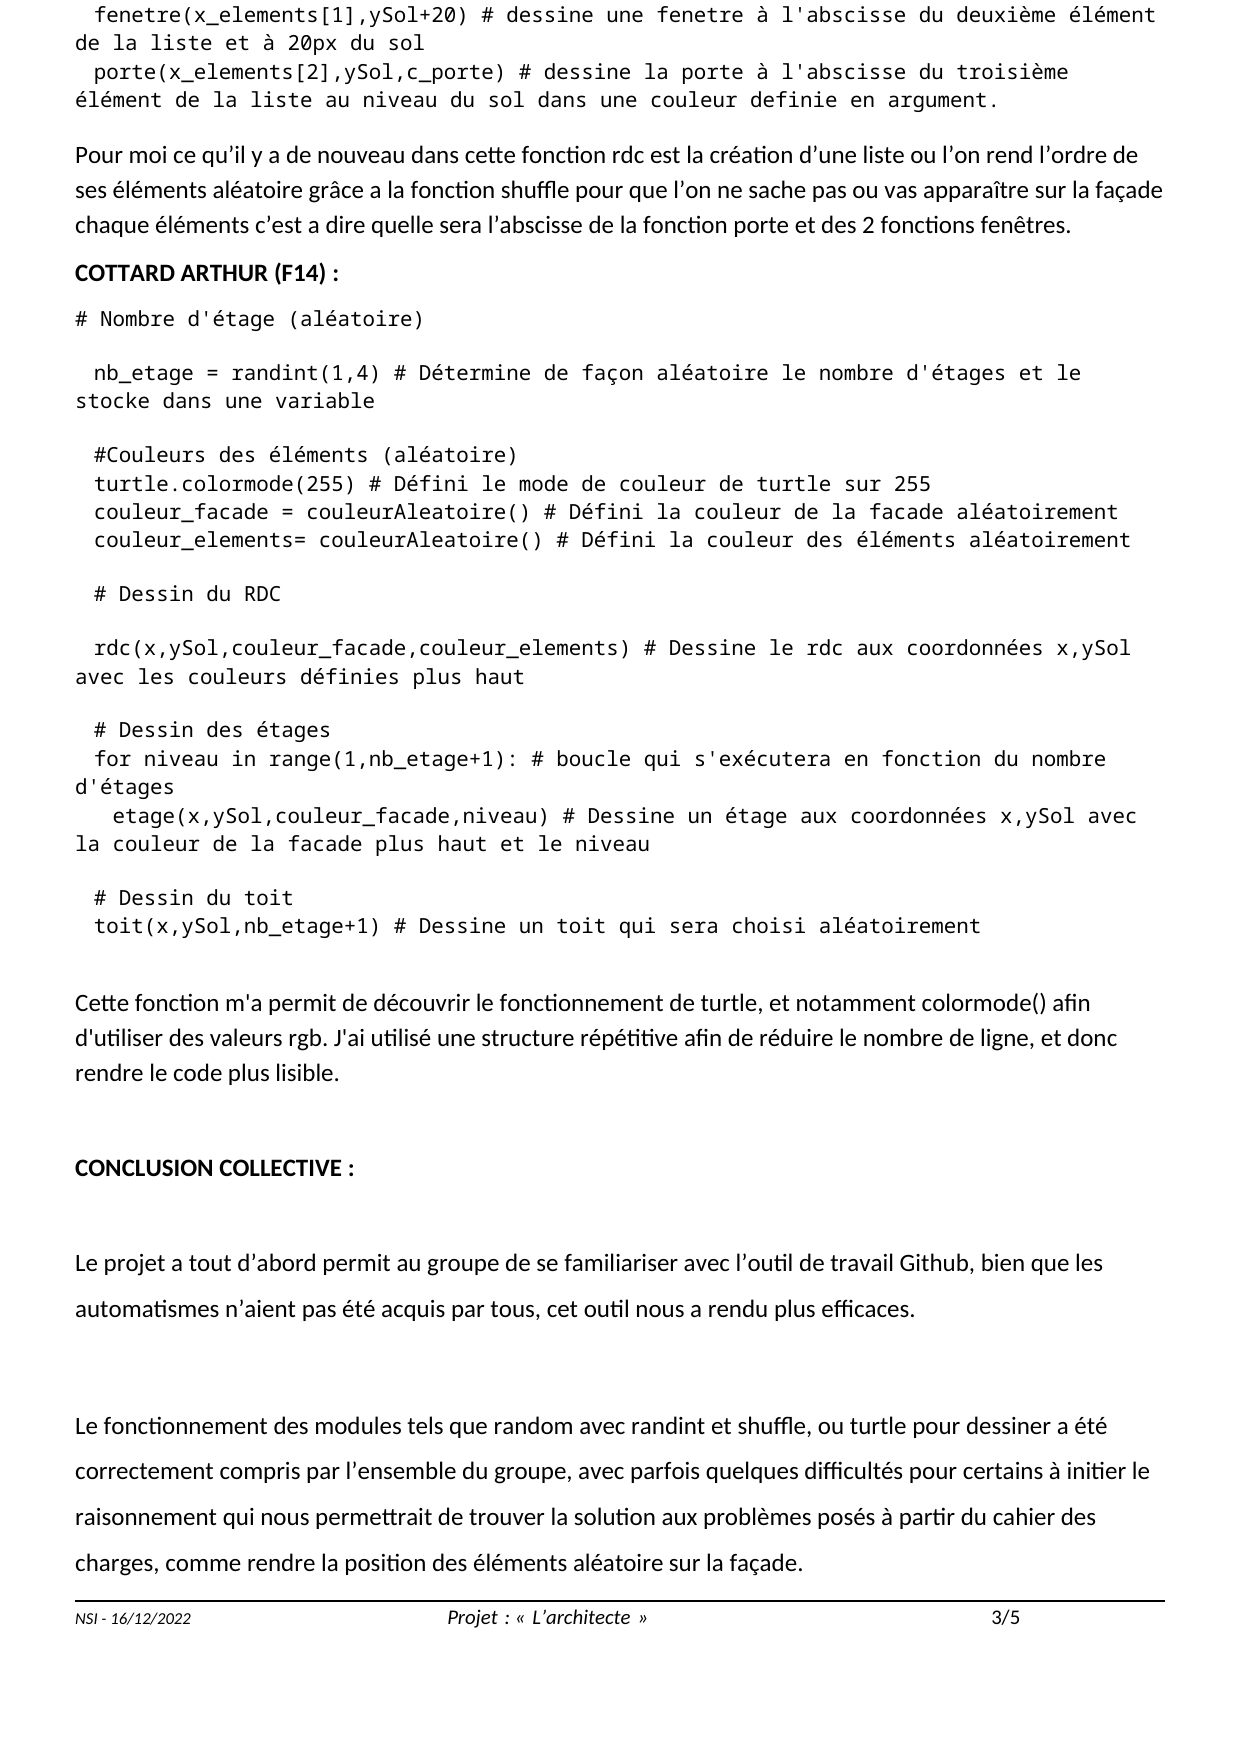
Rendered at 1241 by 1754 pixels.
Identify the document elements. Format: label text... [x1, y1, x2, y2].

text # Dessin du RDC [75, 579, 1165, 608]
text Cette fonction m'a permit de découvrir le fonctionnement de turtle, et notamment colormode() afin d'utiliser des valeurs rgb. J'ai utilisé une structure répétitive afin de réduire le nombre de ligne, et donc rendre le code plus lisible. [75, 988, 1165, 1088]
text #Couleurs des éléments (aléatoire) [75, 440, 1165, 469]
text fenetre(x_elements[1],ySol+20) # dessine une fenetre à l'abscisse du deuxième élément de la liste et à 20px du sol [75, 0, 1165, 57]
text nb_etage = randint(1,4) # Détermine de façon aléatoire le nombre d'étages et le stocke dans une variable [75, 358, 1165, 415]
text turtle.colormode(255) # Défini le mode de couleur de turtle sur 255 [75, 469, 1165, 497]
text COTTARD ARTHUR (F14) : [75, 257, 1165, 287]
text CONCLUSION COLLECTIVE : [75, 1153, 1165, 1183]
text couleur_elements= couleurAleatoire() # Défini la couleur des éléments aléatoirement [75, 526, 1165, 554]
text porte(x_elements[2],ySol,c_porte) # dessine la porte à l'abscisse du troisième élément de la liste au niveau du sol dans une couleur definie en argument. [75, 57, 1165, 114]
text Pour moi ce qu’il y a de nouveau dans cette fonction rdc est la création d’une liste ou l’on rend l’ordre de ses éléments aléatoire grâce a la fonction shuffle pour que l’on ne sache pas ou vas apparaître sur la façade chaque éléments c’est a dire quelle sera l’abscisse de la fonction porte et des 2 fonctions fenêtres. [75, 139, 1165, 240]
text rdc(x,ySol,couleur_facade,couleur_elements) # Dessine le rdc aux coordonnées x,ySol avec les couleurs définies plus haut [75, 633, 1165, 690]
text Le fonctionnement des modules tels que random avec randint et shuffle, ou turtle pour dessiner a été correctement compris par l’ensemble du groupe, avec parfois quelques difficultés pour certains à initier le raisonnement qui nous permettrait de trouver la solution aux problèmes posés à partir du cahier des charges, comme rendre la position des éléments aléatoire sur la façade. [75, 1410, 1165, 1577]
text toit(x,ySol,nb_etage+1) # Dessine un toit qui sera choisi aléatoirement [75, 912, 1165, 940]
text etage(x,ySol,couleur_facade,niveau) # Dessine un étage aux coordonnées x,ySol avec la couleur de la facade plus haut et le niveau [75, 801, 1165, 858]
text Le projet a tout d’abord permit au groupe de se familiariser avec l’outil de travail Github, bien que les automatismes n’aient pas été acquis par tous, cet outil nous a rendu plus efficaces. [75, 1248, 1165, 1324]
text for niveau in range(1,nb_etage+1): # boucle qui s'exécutera en fonction du nombre d'étages [75, 744, 1165, 801]
text couleur_facade = couleurAleatoire() # Défini la couleur de la facade aléatoirement [75, 497, 1165, 526]
text # Dessin du toit [75, 883, 1165, 912]
text # Nombre d'étage (aléatoire) [75, 304, 1165, 333]
text # Dessin des étages [75, 716, 1165, 744]
